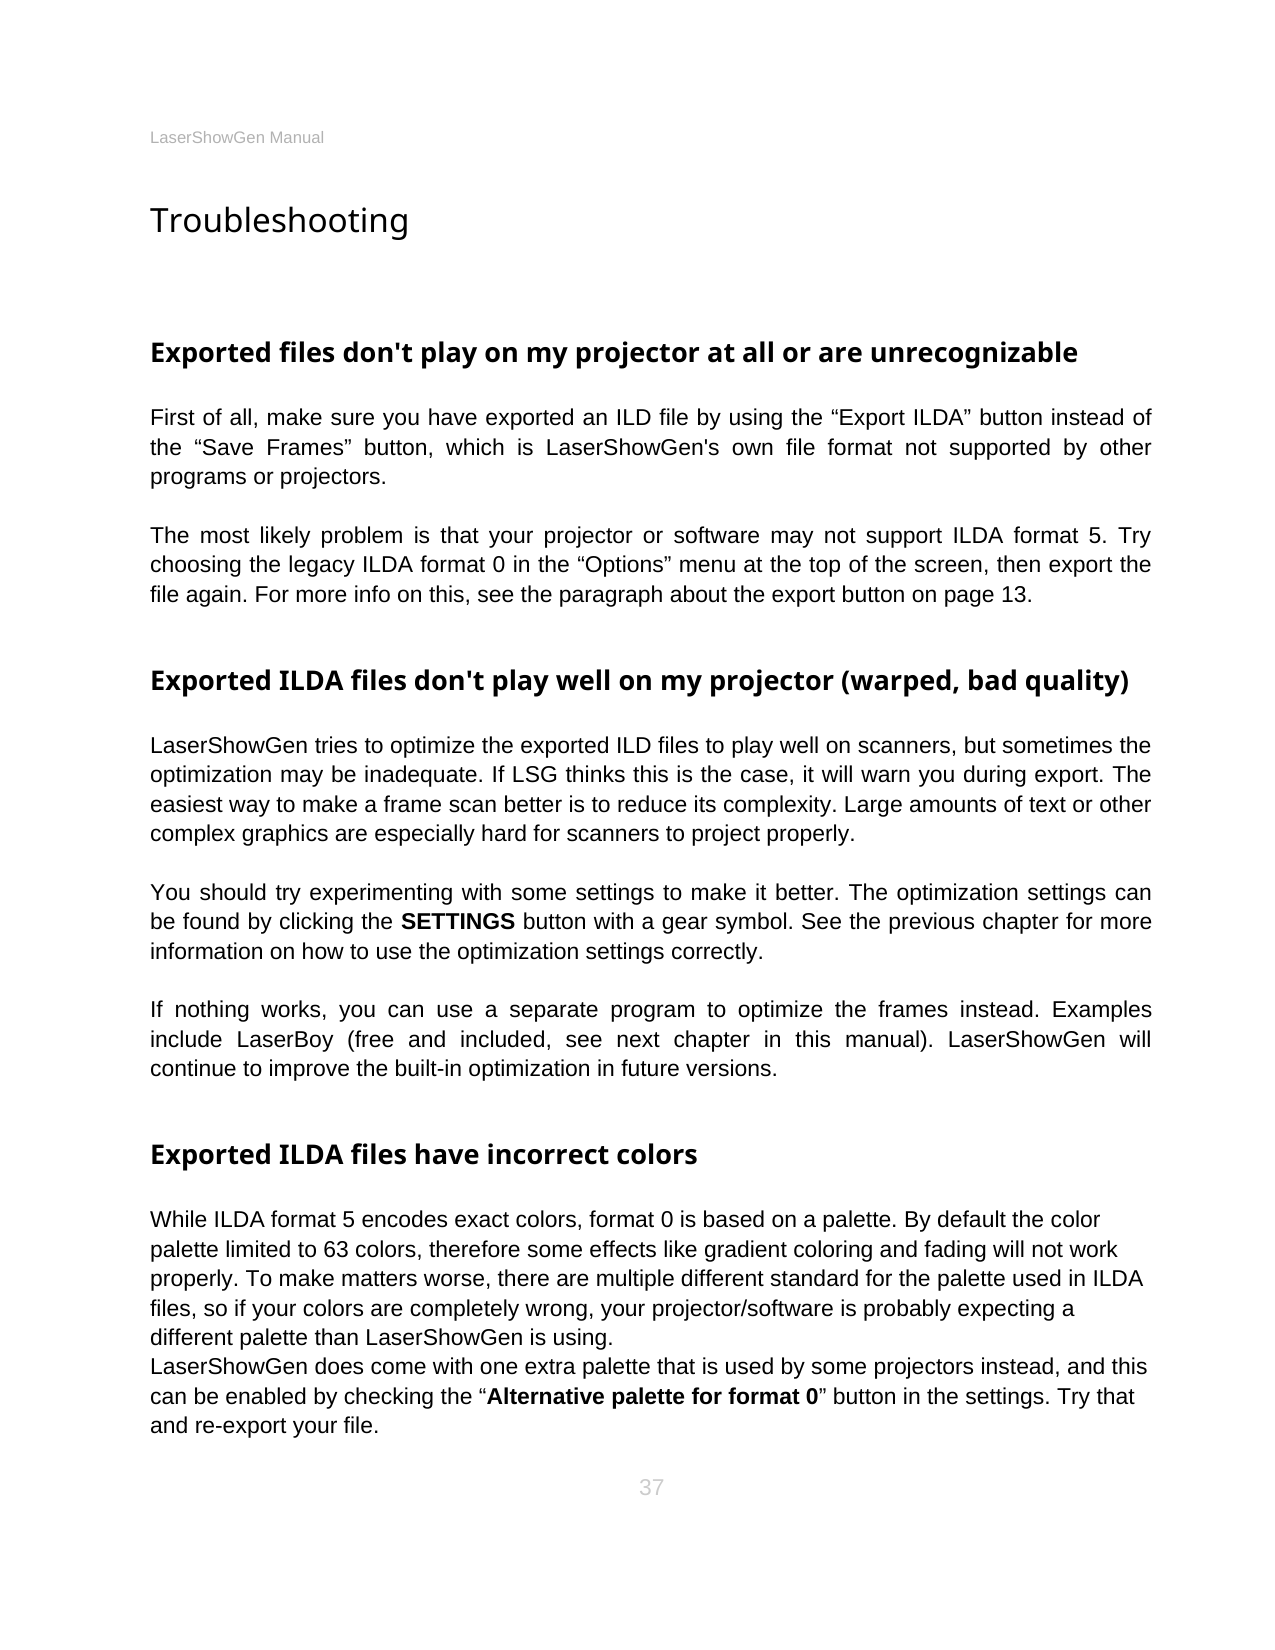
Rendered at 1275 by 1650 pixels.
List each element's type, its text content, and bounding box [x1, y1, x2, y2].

text First of all, make sure you have exported an ILD file by using the “Export ILDA” button instead of the “Save Frames” button, which is LaserShowGen's own file format not supported by other programs or projectors. [150, 405, 1153, 489]
text LaserShowGen tries to optimize the exported ILD files to play well on scanners, but sometimes the optimization may be inadequate. If LSG thinks this is the case, it will warn you during export. The easiest way to make a frame scan better is to reduce its complexity. Large amounts of text or other complex graphics are especially hard for scanners to project properly. [150, 733, 1153, 846]
text The most likely problem is that your projector or software may not support ILDA format 5. Try choosing the legacy ILDA format 0 in the “Options” menu at the top of the screen, then export the file again. For more info on this, see the paragraph about the export button on page 13. [150, 523, 1153, 607]
text If nothing works, you can use a separate program to optimize the frames instead. Examples include LaserBoy (free and included, see next chapter in this manual). LaserShowGen will continue to improve the built-in optimization in future versions. [150, 997, 1153, 1081]
subtitle Exported files don't play on my projector at all or are unrecognizable [150, 333, 1153, 370]
text You should try experimenting with some settings to make it better. The optimization settings can be found by clicking the SETTINGS button with a gear symbol. See the previous chapter for more information on how to use the optimization settings correctly. [150, 879, 1153, 964]
subtitle Exported ILDA files have incorrect colors [150, 1135, 1153, 1172]
subtitle Troubleshooting [150, 197, 1153, 242]
subtitle Exported ILDA files don't play well on my projector (warped, bad quality) [150, 661, 1153, 698]
text LaserShowGen does come with one extra palette that is used by some projectors instead, and this can be enabled by checking the “Alternative palette for format 0” button in the settings. Try that and re-export your file. [150, 1354, 1153, 1438]
text While ILDA format 5 encodes exact colors, format 0 is based on a palette. By default the color palette limited to 63 colors, therefore some effects like gradient coloring and fading will not work properly. To make matters worse, there are multiple different standard for the palette used in ILDA files, so if your colors are completely wrong, your projector/software is probably expecting a different palette than LaserShowGen is using. [150, 1207, 1153, 1350]
